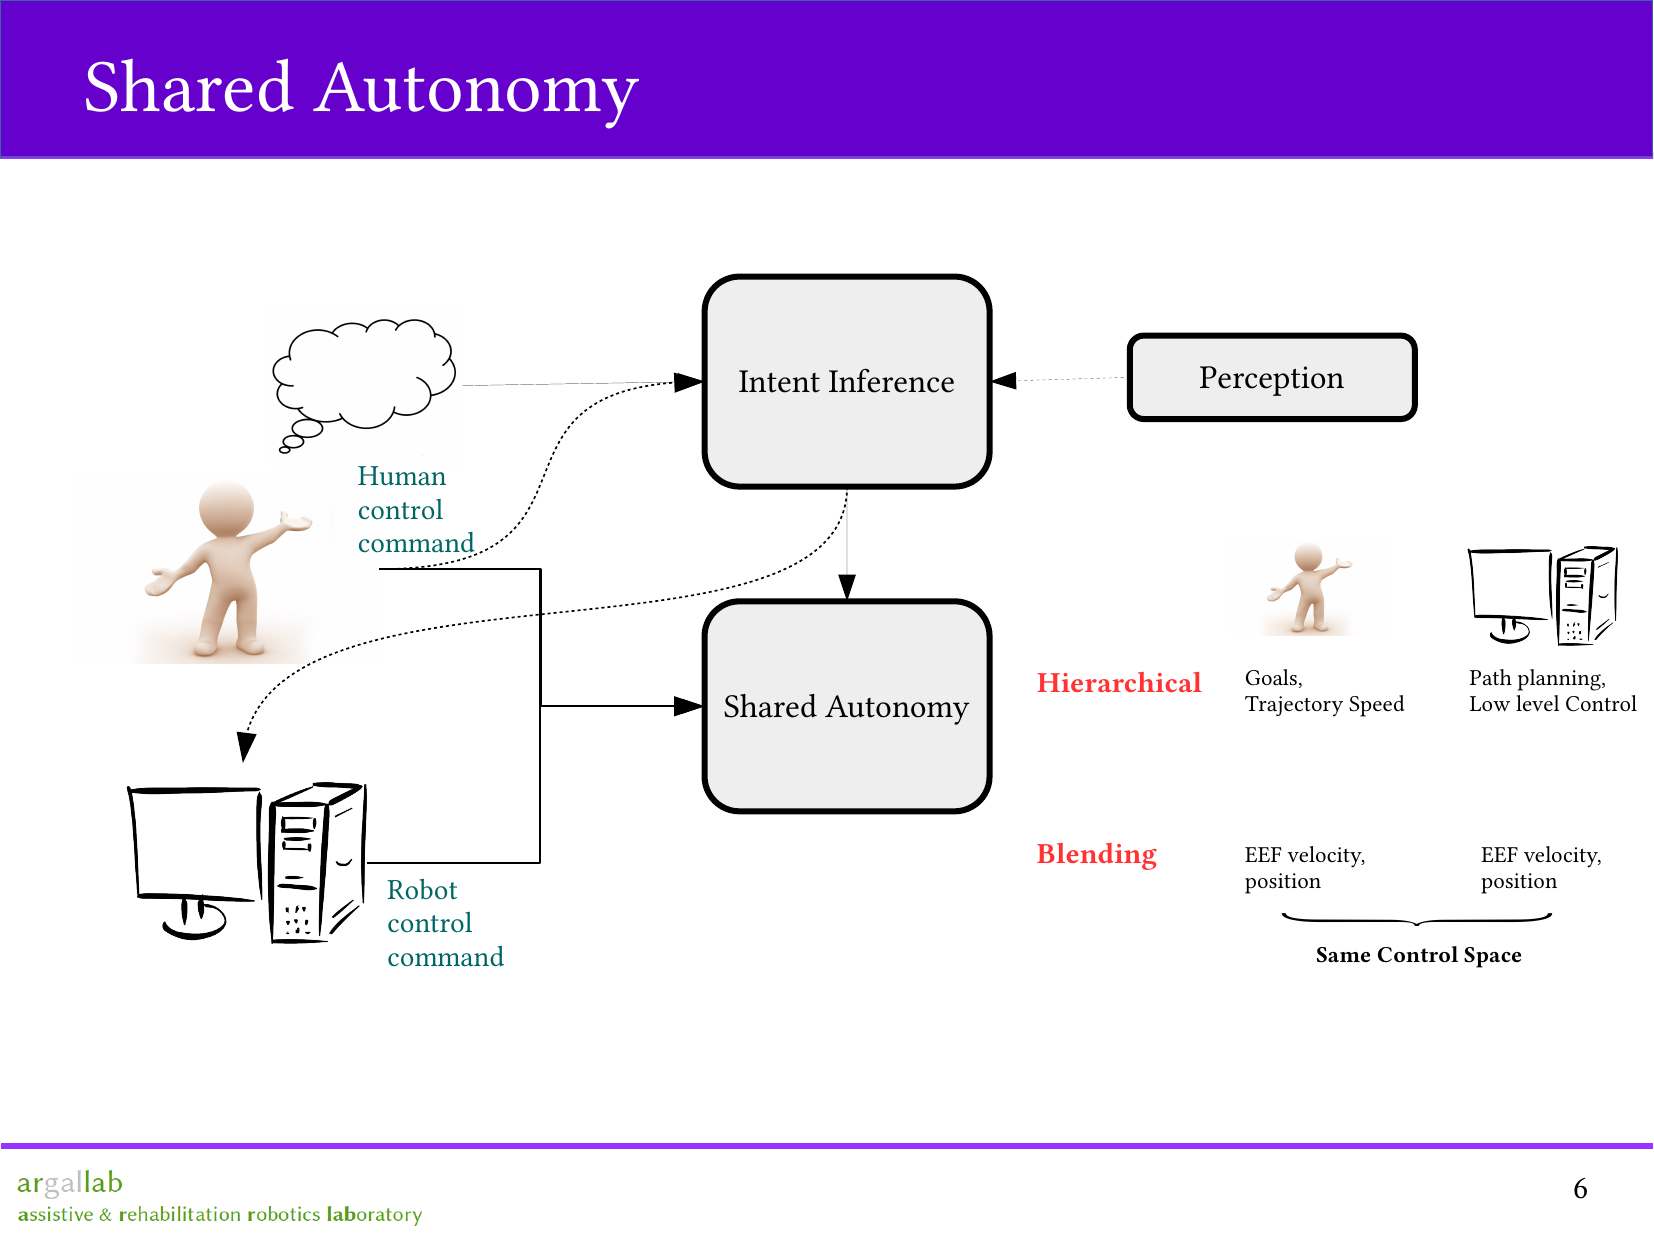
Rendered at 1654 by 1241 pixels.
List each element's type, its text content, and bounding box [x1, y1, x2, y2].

text_box EEF velocity, position [1466, 834, 1623, 903]
picture [73, 474, 380, 664]
picture [1230, 539, 1387, 636]
text_box Blending [1022, 830, 1173, 879]
text_box Same Control Space [1301, 934, 1538, 977]
text_box Goals, Trajectory Speed [1230, 657, 1420, 752]
picture [268, 306, 463, 466]
text_box Robot control command [372, 865, 520, 981]
text_box Hierarchical [1022, 658, 1218, 708]
picture [126, 782, 367, 944]
text_box EEF velocity, position [1230, 834, 1386, 862]
text_box Human control command [343, 452, 496, 568]
picture [1467, 546, 1618, 646]
text_box Perception [1129, 335, 1415, 420]
picture [1, 1152, 434, 1237]
text_box Shared Autonomy [704, 601, 990, 812]
text_box Shared Autonomy [69, 36, 1621, 138]
text_box Intent Inference [704, 276, 990, 487]
chart [1224, 862, 1606, 961]
text_box Path planning, Low level Control [1454, 657, 1653, 726]
